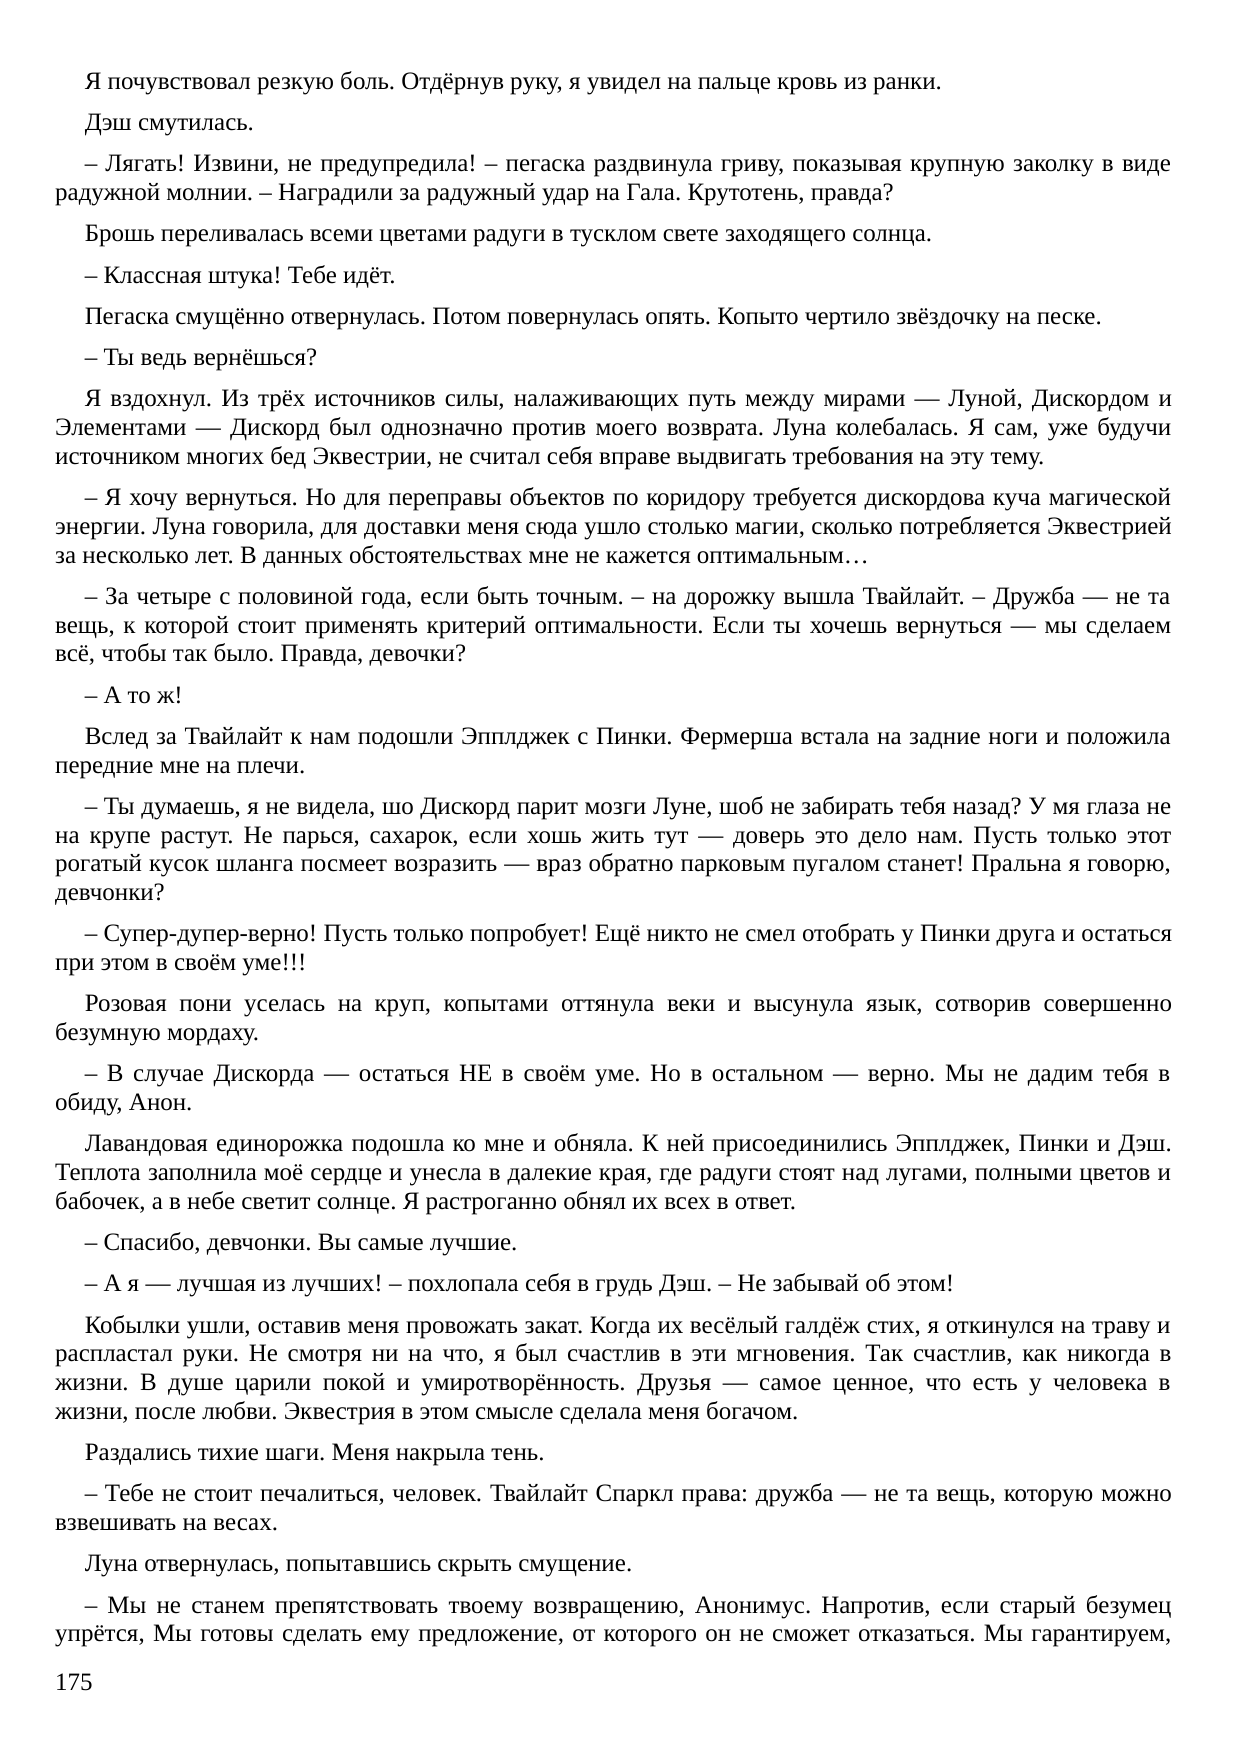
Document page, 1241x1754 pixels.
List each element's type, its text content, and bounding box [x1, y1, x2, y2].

text – За четыре с половиной года, если быть точным. – на дорожку вышла Твайлайт. – Дружба — не та вещь, к которой стоит применять критерий оптимальности. Если ты хочешь вернуться — мы сделаем всё, чтобы так было. Правда, девочки? [55, 581, 1173, 667]
text Пегаска смущённо отвернулась. Потом повернулась опять. Копыто чертило звёздочку на песке. [55, 301, 1173, 330]
text – Ты ведь вернёшься? [55, 342, 1173, 371]
text Я почувствовал резкую боль. Отдёрнув руку, я увидел на пальце кровь из ранки. [55, 66, 1173, 95]
text – Лягать! Извини, не предупредила! – пегаска раздвинула гриву, показывая крупную заколку в виде радужной молнии. – Наградили за радужный удар на Гала. Крутотень, правда? [55, 148, 1173, 206]
text – Тебе не стоит печалиться, человек. Твайлайт Спаркл права: дружба — не та вещь, которую можно взвешивать на весах. [55, 1478, 1173, 1536]
text – А то ж! [55, 680, 1173, 708]
text – Мы не станем препятствовать твоему возвращению, Анонимус. Напротив, если старый безумец упрётся, Мы готовы сделать ему предложение, от которого он не сможет отказаться. Мы гарантируем, [55, 1590, 1173, 1647]
text – Супер-дупер-верно! Пусть только попробует! Ещё никто не смел отобрать у Пинки друга и остаться при этом в своём уме!!! [55, 918, 1173, 976]
text Лавандовая единорожка подошла ко мне и обняла. К ней присоединились Эпплджек, Пинки и Дэш. Теплота заполнила моё сердце и унесла в далекие края, где радуги стоят над лугами, полными цветов и бабочек, а в небе светит солнце. Я растроганно обнял их всех в ответ. [55, 1128, 1173, 1215]
text Я вздохнул. Из трёх источников силы, налаживающих путь между мирами — Луной, Дискордом и Элементами — Дискорд был однозначно против моего возврата. Луна колебалась. Я сам, уже будучи источником многих бед Эквестрии, не считал себя вправе выдвигать требования на эту тему. [55, 383, 1173, 470]
text – В случае Дискорда — остаться НЕ в своём уме. Но в остальном — верно. Мы не дадим тебя в обиду, Анон. [55, 1058, 1173, 1116]
text – Спасибо, девчонки. Вы самые лучшие. [55, 1227, 1173, 1256]
text Вслед за Твайлайт к нам подошли Эпплджек с Пинки. Фермерша встала на задние ноги и положила передние мне на плечи. [55, 721, 1173, 778]
text – А я — лучшая из лучших! – похлопала себя в грудь Дэш. – Не забывай об этом! [55, 1268, 1173, 1297]
text Луна отвернулась, попытавшись скрыть смущение. [55, 1548, 1173, 1577]
text Кобылки ушли, оставив меня провожать закат. Когда их весёлый галдёж стих, я откинулся на траву и распластал руки. Не смотря ни на что, я был счастлив в эти мгновения. Так счастлив, как никогда в жизни. В душе царили покой и умиротворённость. Друзья — самое ценное, что есть у человека в жизни, после любви. Эквестрия в этом смысле сделала меня богачом. [55, 1310, 1173, 1425]
text – Классная штука! Тебе идёт. [55, 260, 1173, 288]
text – Ты думаешь, я не видела, шо Дискорд парит мозги Луне, шоб не забирать тебя назад? У мя глаза не на крупе растут. Не парься, сахарок, если хошь жить тут — доверь это дело нам. Пусть только этот рогатый кусок шланга посмеет возразить — враз обратно парковым пугалом станет! Пральна я говорю, девчонки? [55, 791, 1173, 906]
text Розовая пони уселась на круп, копытами оттянула веки и высунула язык, сотворив совершенно безумную мордаху. [55, 988, 1173, 1046]
text Раздались тихие шаги. Меня накрыла тень. [55, 1437, 1173, 1466]
text – Я хочу вернуться. Но для переправы объектов по коридору требуется дискордова куча магической энергии. Луна говорила, для доставки меня сюда ушло столько магии, сколько потребляется Эквестрией за несколько лет. В данных обстоятельствах мне не кажется оптимальным… [55, 482, 1173, 568]
text Дэш смутилась. [55, 107, 1173, 136]
text Брошь переливалась всеми цветами радуги в тусклом свете заходящего солнца. [55, 218, 1173, 247]
